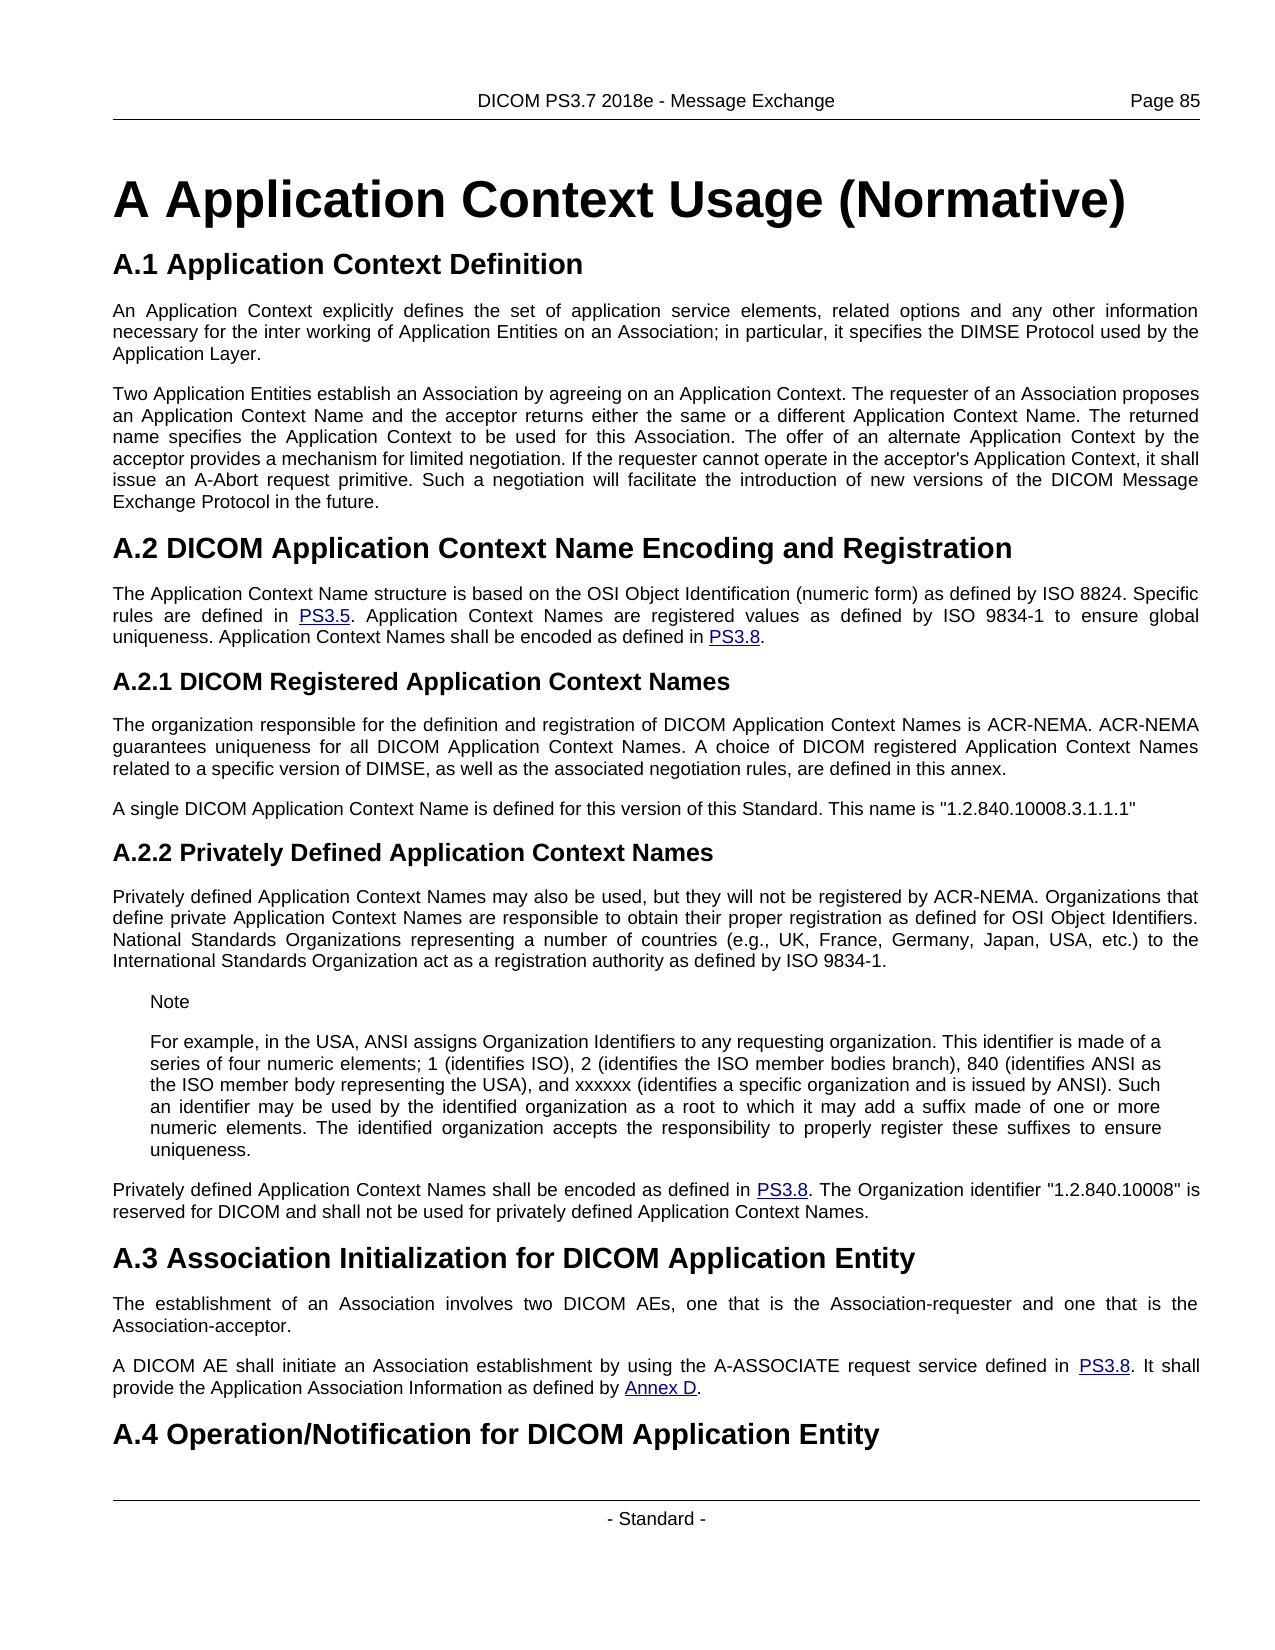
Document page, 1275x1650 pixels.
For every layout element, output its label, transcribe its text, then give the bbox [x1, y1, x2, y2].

text An Application Context explicitly defines the set of application service elements, related options and any other information necessary for the inter working of Application Entities on an Association; in particular, it specifies the DIMSE Protocol used by the Application Layer. [112, 299, 1200, 364]
text Privately defined Application Context Names may also be used, but they will not be registered by ACR-NEMA. Organizations that define private Application Context Names are responsible to obtain their proper registration as defined for OSI Object Identifiers. National Standards Organizations representing a number of countries (e.g., UK, France, Germany, Japan, USA, etc.) to the International Standards Organization act as a registration authority as defined by ISO 9834-1. [112, 885, 1200, 972]
text The establishment of an Association involves two DICOM AEs, one that is the Association-requester and one that is the Association-acceptor. [112, 1293, 1200, 1336]
text Note [150, 990, 1162, 1012]
text A.2 DICOM Application Context Name Encoding and Registration [112, 531, 1200, 564]
text A.3 Association Initialization for DICOM Application Entity [112, 1241, 1200, 1274]
text The organization responsible for the definition and registration of DICOM Application Context Names is ACR-NEMA. ACR-NEMA guarantees uniqueness for all DICOM Application Context Names. A choice of DICOM registered Application Context Names related to a specific version of DIMSE, as well as the associated negotiation rules, are defined in this annex. [112, 714, 1200, 779]
text A DICOM AE shall initiate an Association establishment by using the A-ASSOCIATE request service defined in PS3.8. It shall provide the Application Association Information as defined by Annex D. [112, 1355, 1200, 1398]
text A Application Context Usage (Normative) [112, 169, 1200, 228]
text A single DICOM Application Context Name is defined for this version of this Standard. This name is "1.2.840.10008.3.1.1.1" [112, 798, 1200, 819]
text For example, in the USA, ANSI assigns Organization Identifiers to any requesting organization. This identifier is made of a series of four numeric elements; 1 (identifies ISO), 2 (identifies the ISO member bodies branch), 840 (identifies ANSI as the ISO member body representing the USA), and xxxxxx (identifies a specific organization and is issued by ANSI). Such an identifier may be used by the identified organization as a root to which it may add a suffix made of one or more numeric elements. The identified organization accepts the responsibility to properly register these suffixes to ensure uniqueness. [150, 1031, 1162, 1160]
text The Application Context Name structure is based on the OSI Object Identification (numeric form) as defined by ISO 8824. Specific rules are defined in PS3.5. Application Context Names are registered values as defined by ISO 9834-1 to ensure global uniqueness. Application Context Names shall be encoded as defined in PS3.8. [112, 583, 1200, 648]
text A.1 Application Context Definition [112, 247, 1200, 281]
text A.4 Operation/Notification for DICOM Application Entity [112, 1417, 1200, 1450]
text A.2.1 DICOM Registered Application Context Names [112, 667, 1200, 695]
text A.2.2 Privately Defined Application Context Names [112, 838, 1200, 867]
text Two Application Entities establish an Association by agreeing on an Application Context. The requester of an Association proposes an Application Context Name and the acceptor returns either the same or a different Application Context Name. The returned name specifies the Application Context to be used for this Association. The offer of an alternate Application Context by the acceptor provides a mechanism for limited negotiation. If the requester cannot operate in the acceptor's Application Context, it shall issue an A-Abort request primitive. Such a negotiation will facilitate the introduction of new versions of the DICOM Message Exchange Protocol in the future. [112, 383, 1200, 512]
text Privately defined Application Context Names shall be encoded as defined in PS3.8. The Organization identifier "1.2.840.10008" is reserved for DICOM and shall not be used for privately defined Application Context Names. [112, 1179, 1200, 1222]
